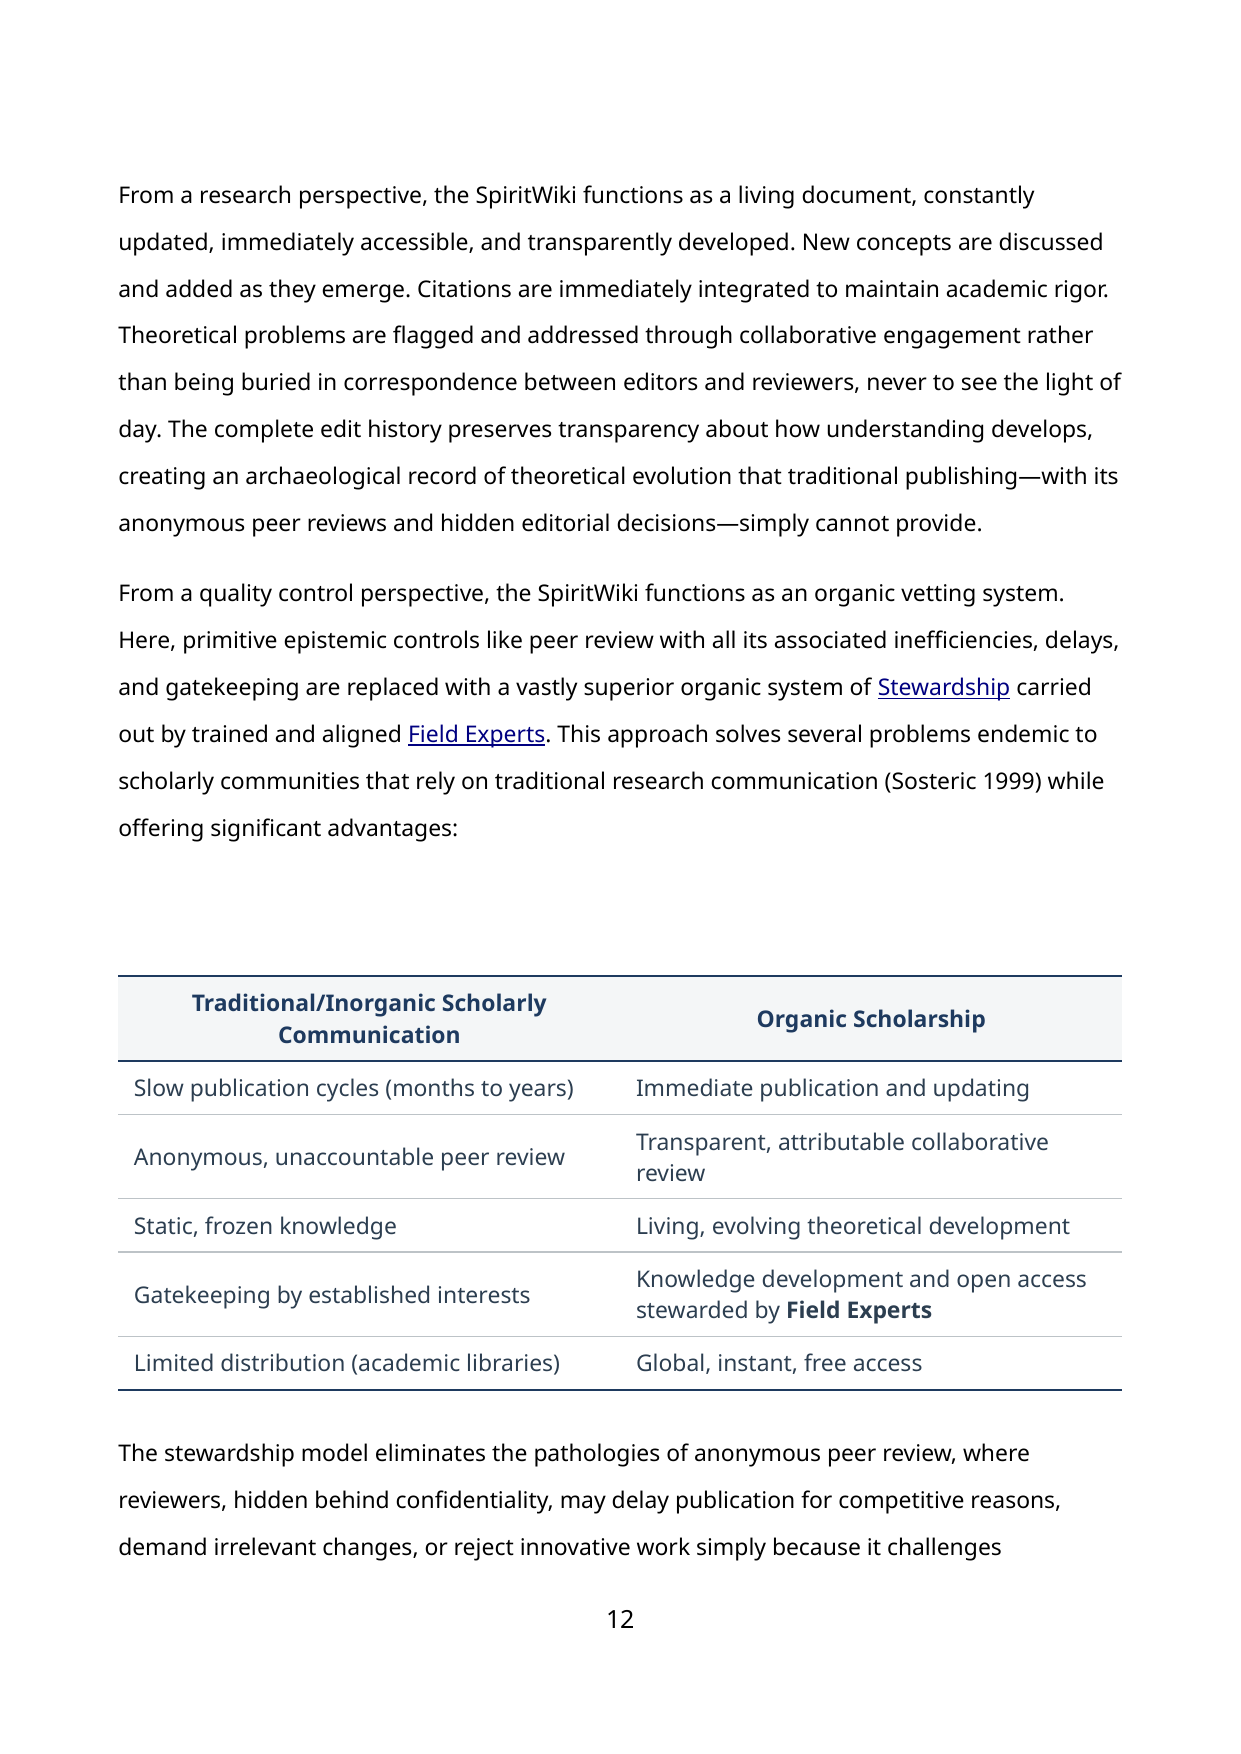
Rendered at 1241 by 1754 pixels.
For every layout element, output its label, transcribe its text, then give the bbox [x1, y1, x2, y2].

table_header Traditional/Inorganic Scholarly Communication [118, 977, 620, 1060]
table_cell Knowledge development and open access stewarded by Field Experts [620, 1253, 1122, 1336]
text From a research perspective, the SpiritWiki functions as a living document, constantly updated, immediately accessible, and transparently developed. New concepts are discussed and added as they emerge. Citations are immediately integrated to maintain academic rigor. Theoretical problems are flagged and addressed through collaborative engagement rather than being buried in correspondence between editors and reviewers, never to see the light of day. The complete edit history preserves transparency about how understanding develops, creating an archaeological record of theoretical evolution that traditional publishing—with its anonymous peer reviews and hidden editorial decisions—simply cannot provide. [118, 179, 1122, 538]
table_cell Gatekeeping by established interests [118, 1253, 620, 1336]
table_cell Slow publication cycles (months to years) [118, 1062, 620, 1114]
table_header Organic Scholarship [620, 977, 1122, 1060]
text From a quality control perspective, the SpiritWiki functions as an organic vetting system. Here, primitive epistemic controls like peer review with all its associated inefficiencies, delays, and gatekeeping are replaced with a vastly superior organic system of Stewardship carried out by trained and aligned Field Experts. This approach solves several problems endemic to scholarly communities that rely on traditional research communication (Sosteric 1999) while offering significant advantages: [118, 577, 1122, 843]
table_cell Global, instant, free access [620, 1337, 1122, 1389]
table_cell Living, evolving theoretical development [620, 1199, 1122, 1251]
table_cell Anonymous, unaccountable peer review [118, 1115, 620, 1198]
table_cell Static, frozen knowledge [118, 1199, 620, 1251]
table_cell Limited distribution (academic libraries) [118, 1337, 620, 1389]
table_cell Transparent, attributable collaborative review [620, 1115, 1122, 1198]
table_cell Immediate publication and updating [620, 1062, 1122, 1114]
text The stewardship model eliminates the pathologies of anonymous peer review, where reviewers, hidden behind confidentiality, may delay publication for competitive reasons, demand irrelevant changes, or reject innovative work simply because it challenges [118, 1437, 1122, 1562]
